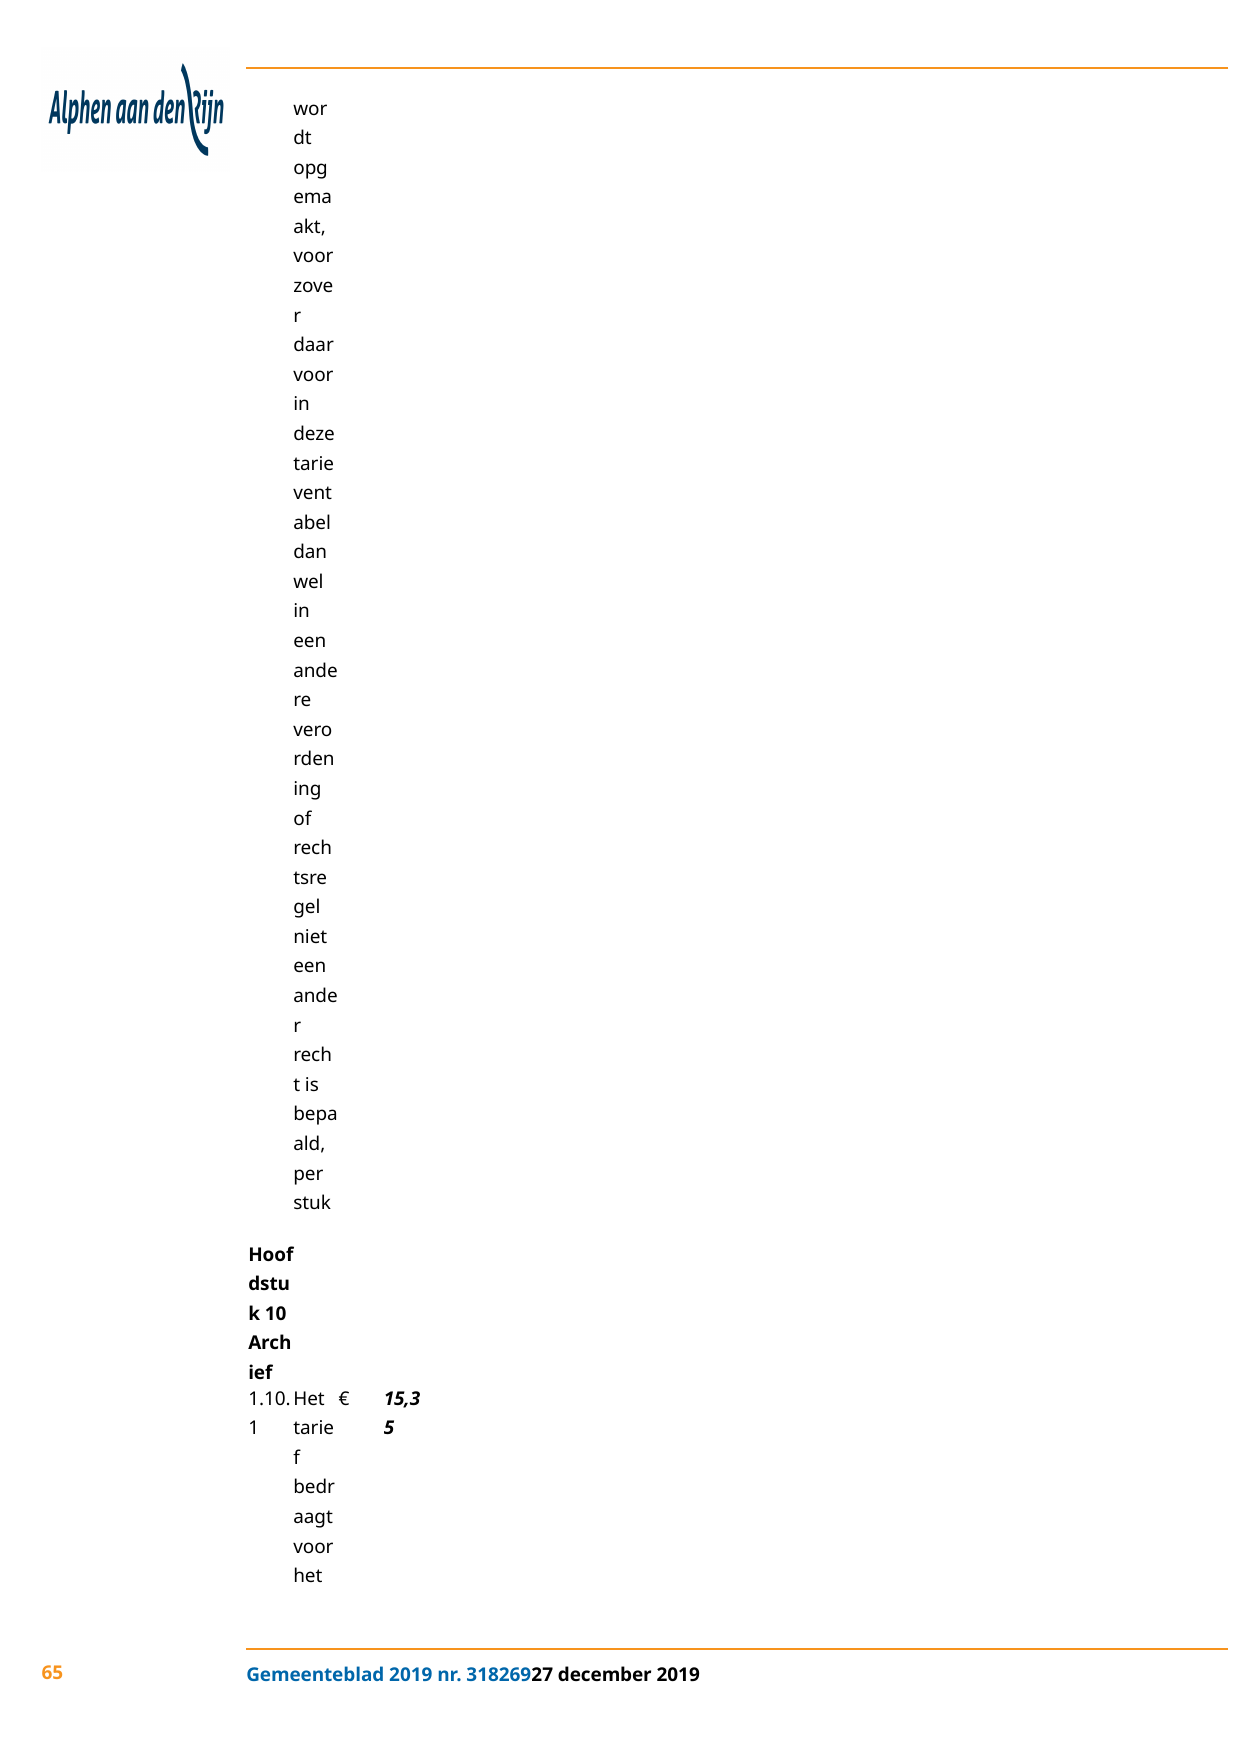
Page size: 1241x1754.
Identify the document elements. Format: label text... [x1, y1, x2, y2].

table_cell [248, 1215, 293, 1241]
table_cell 15,35 [384, 1385, 429, 1588]
table_cell [248, 95, 293, 1215]
table_cell [384, 95, 429, 1215]
table_cell wordt opgemaakt, voor zover daarvoor in deze tarieventabel dan wel in een andere verordening of rechtsregel niet een ander recht is bepaald, per stuk [293, 95, 338, 1215]
table_cell [338, 1215, 383, 1241]
table_cell Het tarief bedraagt voor het [293, 1385, 338, 1588]
table_cell 1.10.1 [248, 1385, 293, 1588]
table_cell [293, 1241, 338, 1385]
table_cell [384, 1215, 429, 1241]
table_cell € [338, 1385, 383, 1588]
table_cell Hoofdstuk 10 Archief [248, 1241, 293, 1385]
table_cell [384, 1241, 429, 1385]
picture [41, 47, 231, 172]
table_cell [293, 1215, 338, 1241]
table_cell [338, 95, 383, 1215]
table_cell [338, 1241, 383, 1385]
